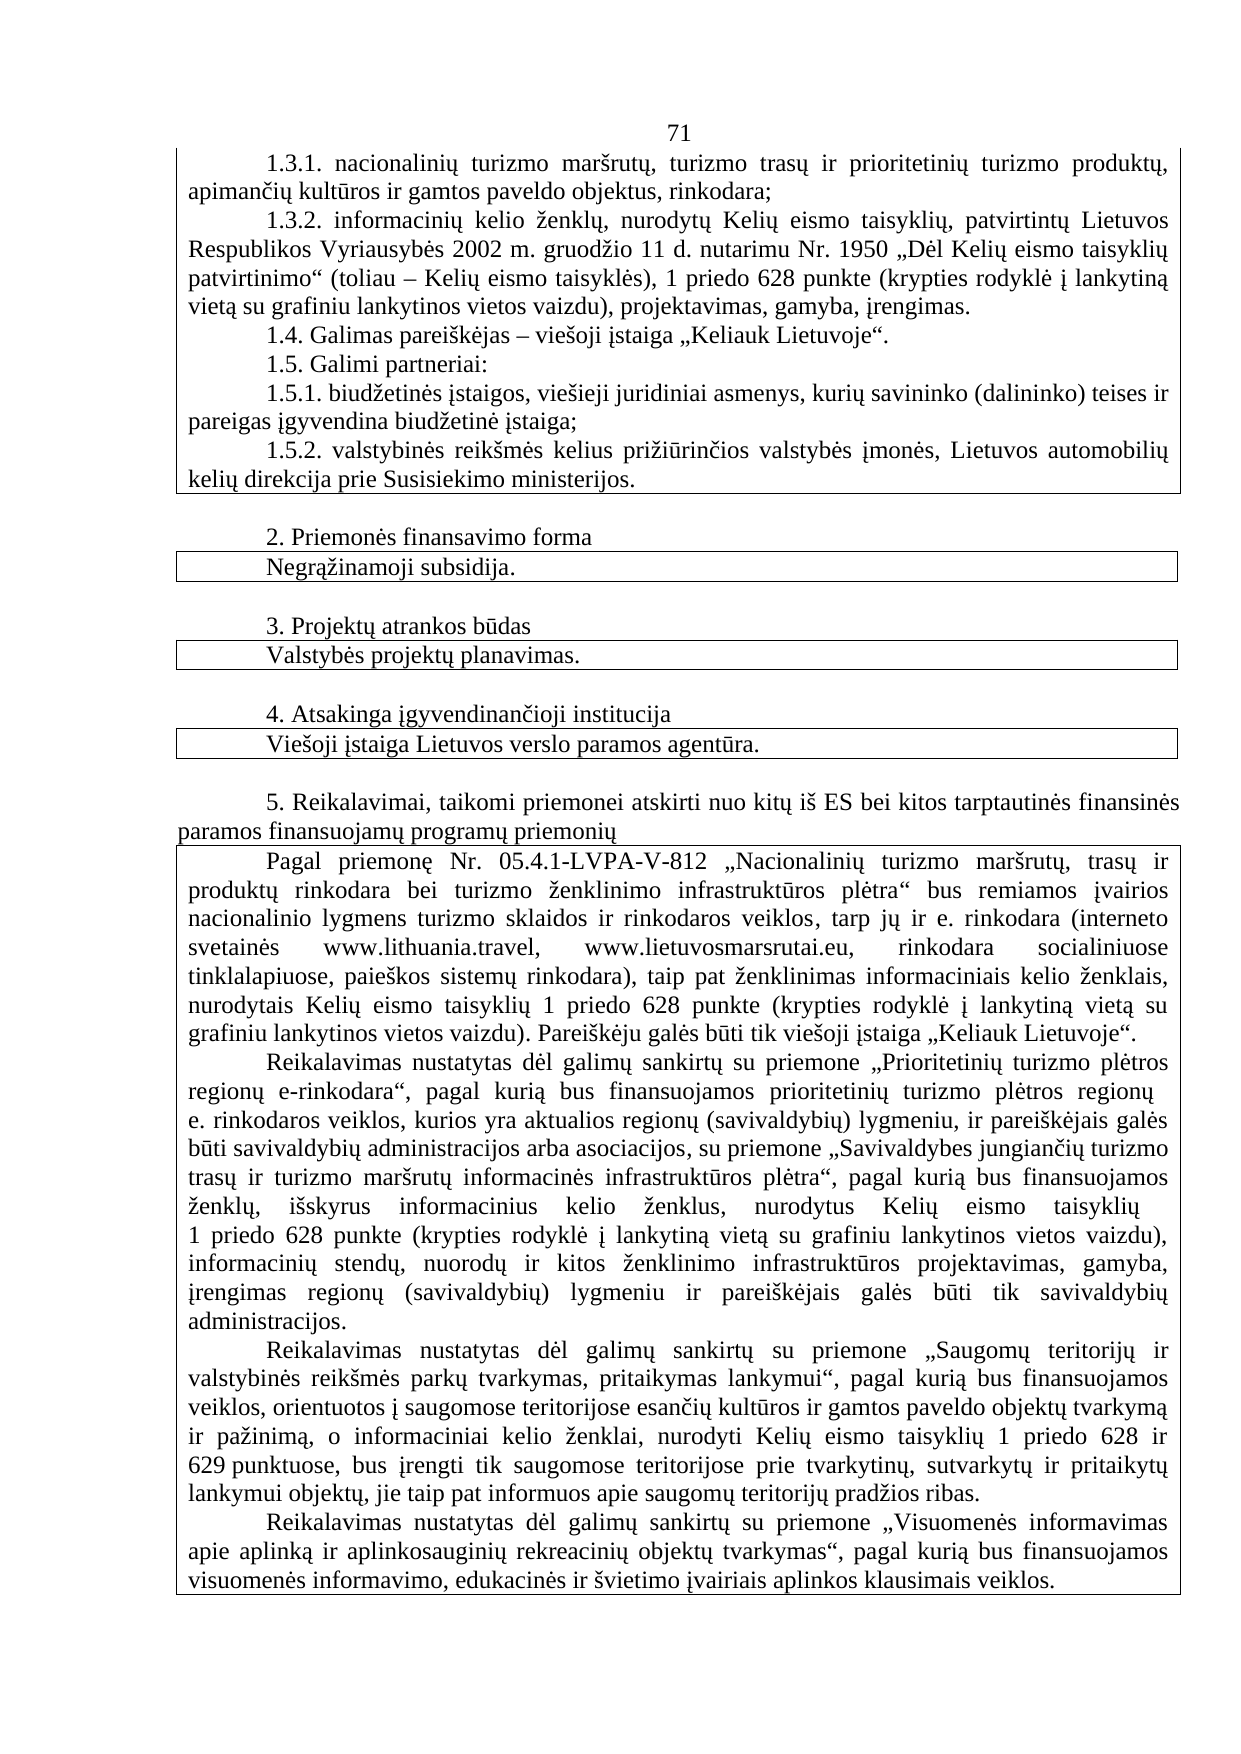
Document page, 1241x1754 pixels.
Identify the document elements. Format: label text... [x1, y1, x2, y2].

table_cell 1.3.1. nacionalinių turizmo maršrutų, turizmo trasų ir prioritetinių turizmo produktų, apimančių kultūros ir gamtos paveldo objektus, rinkodara; 1.3.2. informacinių kelio ženklų, nurodytų Kelių eismo taisyklių, patvirtintų Lietuvos Respublikos Vyriausybės 2002 m. gruodžio 11 d. nutarimu Nr. 1950 „Dėl Kelių eismo taisyklių patvirtinimo“ (toliau – Kelių eismo taisyklės), 1 priedo 628 punkte (krypties rodyklė į lankytiną vietą su grafiniu lankytinos vietos vaizdu), projektavimas, gamyba, įrengimas. [177, 148, 1180, 320]
text 2. Priemonės finansavimo forma [266, 522, 1181, 551]
table_header Valstybės projektų planavimas. [177, 641, 1177, 669]
text 3. Projektų atrankos būdas [252, 611, 1181, 639]
table_header Viešoji įstaiga Lietuvos verslo paramos agentūra. [177, 729, 1177, 758]
table_header Negrąžinamoji subsidija. [177, 552, 1177, 581]
text 4. Atsakinga įgyvendinančioji institucija [252, 699, 1181, 728]
text 5. Reikalavimai, taikomi priemonei atskirti nuo kitų iš ES bei kitos tarptautinės finansinės paramos finansuojamų programų priemonių [177, 787, 1181, 845]
table_header Pagal priemonę Nr. 05.4.1-LVPA-V-812 „Nacionalinių turizmo maršrutų, trasų ir produktų rinkodara bei turizmo ženklinimo infrastruktūros plėtra“ bus remiamos įvairios nacionalinio lygmens turizmo sklaidos ir rinkodaros veiklos, tarp jų ir e. rinkodara (interneto svetainės www.lithuania.travel, www.lietuvosmarsrutai.eu, rinkodara socialiniuose tinklalapiuose, paieškos sistemų rinkodara), taip pat ženklinimas informaciniais kelio ženklais, nurodytais Kelių eismo taisyklių 1 priedo 628 punkte (krypties rodyklė į lankytiną vietą su grafiniu lankytinos vietos vaizdu). Pareiškėju galės būti tik viešoji įstaiga „Keliauk Lietuvoje“. Reikalavimas nustatytas dėl galimų sankirtų su priemone „Prioritetinių turizmo plėtros regionų e-rinkodara“, pagal kurią bus finansuojamos prioritetinių turizmo plėtros regionų e. rinkodaros veiklos, kurios yra aktualios regionų (savivaldybių) lygmeniu, ir pareiškėjais galės būti savivaldybių administracijos arba asociacijos, su priemone „Savivaldybes jungiančių turizmo trasų ir turizmo maršrutų informacinės infrastruktūros plėtra“, pagal kurią bus finansuojamos ženklų, išskyrus informacinius kelio ženklus, nurodytus Kelių eismo taisyklių 1 priedo 628 punkte (krypties rodyklė į lankytiną vietą su grafiniu lankytinos vietos vaizdu), informacinių stendų, nuorodų ir kitos ženklinimo infrastruktūros projektavimas, gamyba, įrengimas regionų (savivaldybių) lygmeniu ir pareiškėjais galės būti tik savivaldybių administracijos. Reikalavimas nustatytas dėl galimų sankirtų su priemone „Saugomų teritorijų ir valstybinės reikšmės parkų tvarkymas, pritaikymas lankymui“, pagal kurią bus finansuojamos veiklos, orientuotos į saugomose teritorijose esančių kultūros ir gamtos paveldo objektų tvarkymą ir pažinimą, o informaciniai kelio ženklai, nurodyti Kelių eismo taisyklių 1 priedo 628 ir 629 punktuose, bus įrengti tik saugomose teritorijose prie tvarkytinų, sutvarkytų ir pritaikytų lankymui objektų, jie taip pat informuos apie saugomų teritorijų pradžios ribas. Reikalavimas nustatytas dėl galimų sankirtų su priemone „Visuomenės informavimas apie aplinką ir aplinkosauginių rekreacinių objektų tvarkymas“, pagal kurią bus finansuojamos visuomenės informavimo, edukacinės ir švietimo įvairiais aplinkos klausimais veiklos. [177, 846, 1180, 1593]
table_cell 1.4. Galimas pareiškėjas – viešoji įstaiga „Keliauk Lietuvoje“. 1.5. Galimi partneriai: 1.5.1. biudžetinės įstaigos, viešieji juridiniai asmenys, kurių savininko (dalininko) teises ir pareigas įgyvendina biudžetinė įstaiga; 1.5.2. valstybinės reikšmės kelius prižiūrinčios valstybės įmonės, Lietuvos automobilių kelių direkcija prie Susisiekimo ministerijos. [177, 320, 1180, 493]
